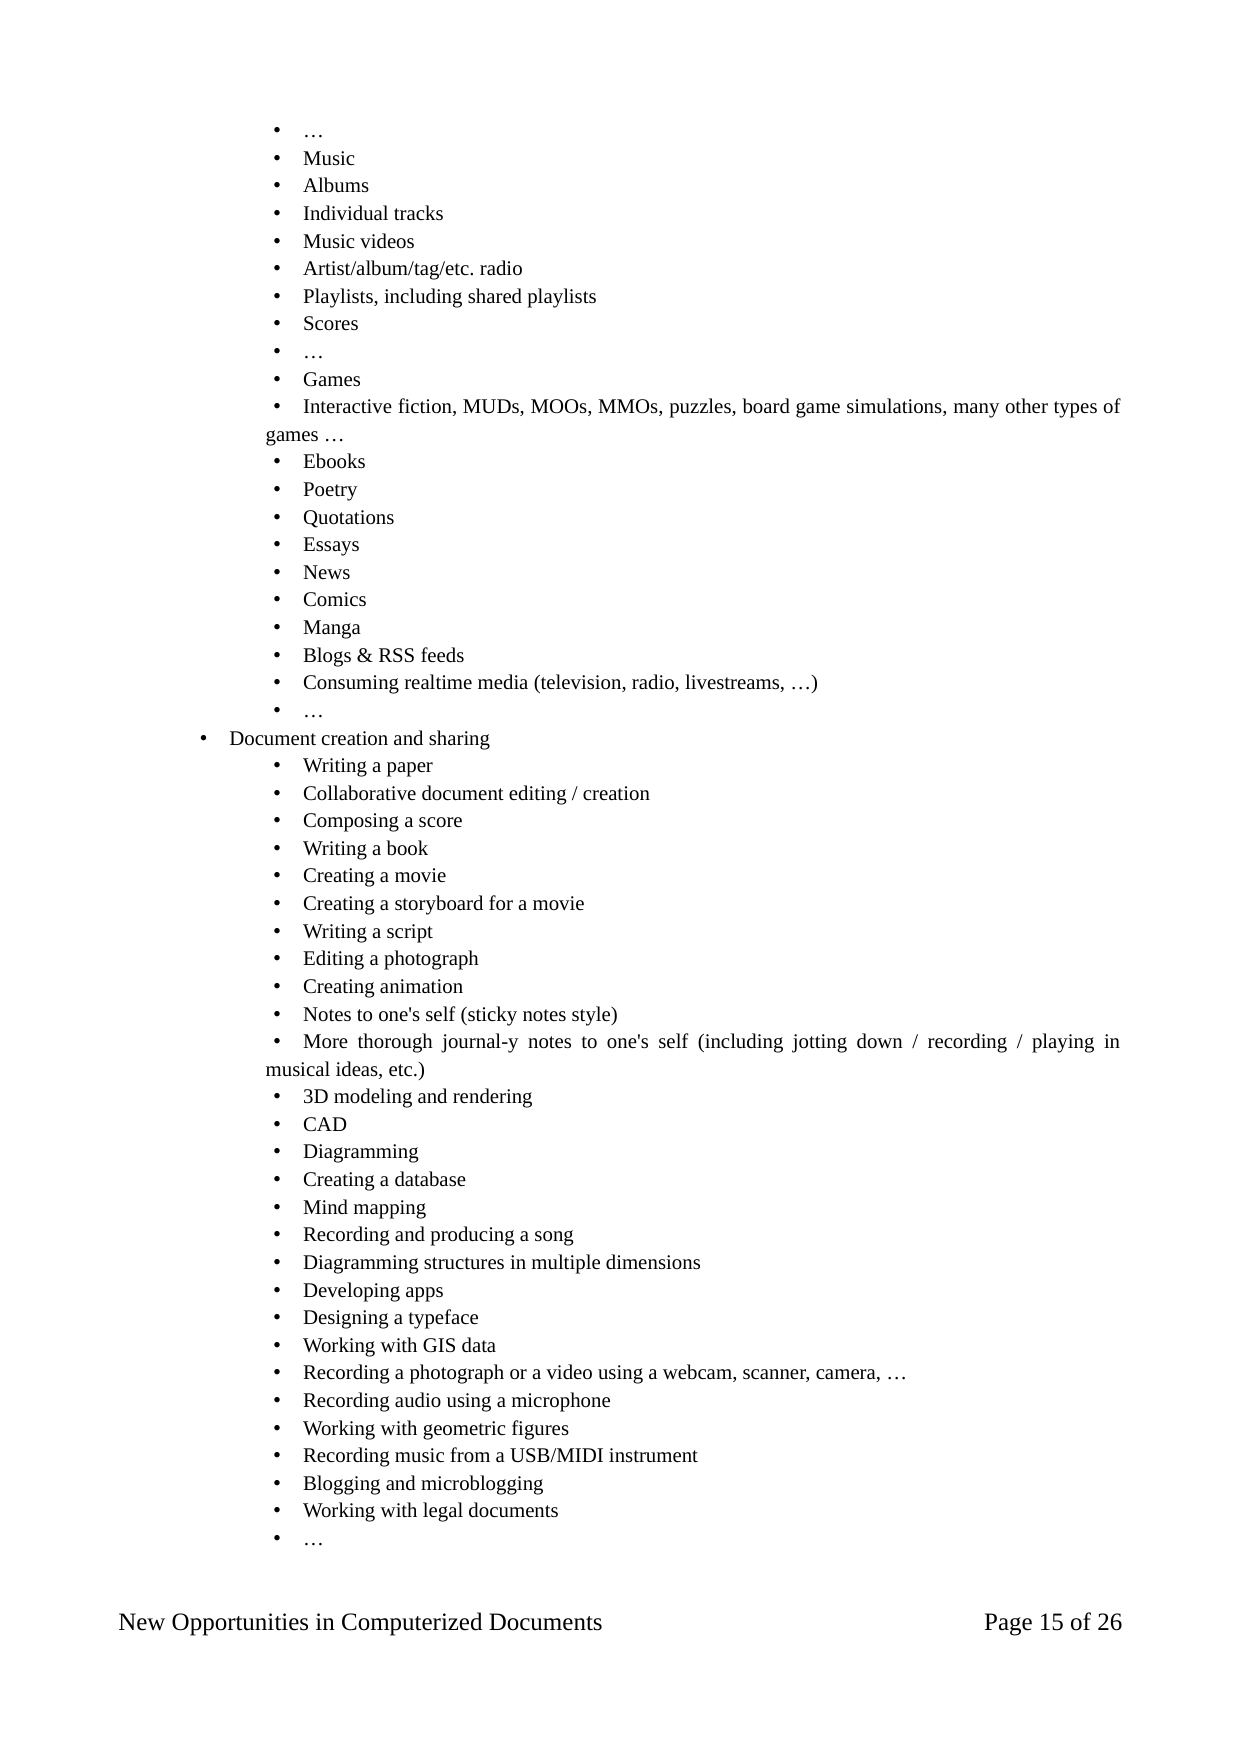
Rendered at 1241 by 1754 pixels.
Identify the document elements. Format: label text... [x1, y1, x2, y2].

list 3D modeling and rendering [236, 1084, 1122, 1108]
list Games [236, 367, 1122, 391]
list Artist/album/tag/etc. radio [236, 256, 1122, 280]
list Playlists, including shared playlists [236, 284, 1122, 308]
list Quotations [236, 504, 1122, 529]
list Notes to one's self (sticky notes style) [236, 1001, 1122, 1026]
list Consuming realtime media (television, radio, livestreams, …) [236, 670, 1122, 694]
list Music [236, 146, 1122, 170]
list Blogging and microblogging [236, 1471, 1122, 1495]
list More thorough journal-y notes to one's self (including jotting down / recording / playing in musical ideas, etc.) [236, 1029, 1122, 1081]
list Recording audio using a microphone [236, 1388, 1122, 1412]
list Developing apps [236, 1277, 1122, 1302]
list … [236, 1526, 1122, 1550]
list Designing a typeface [236, 1305, 1122, 1329]
list Document creation and sharing [162, 725, 1122, 749]
list Essays [236, 532, 1122, 556]
list Working with GIS data [236, 1333, 1122, 1357]
list Creating a movie [236, 863, 1122, 887]
list … [236, 118, 1122, 142]
list Ebooks [236, 449, 1122, 473]
list … [236, 339, 1122, 363]
list Working with geometric figures [236, 1416, 1122, 1439]
list Mind mapping [236, 1195, 1122, 1219]
list Poetry [236, 477, 1122, 501]
list Comics [236, 587, 1122, 611]
list Recording a photograph or a video using a webcam, scanner, camera, … [236, 1360, 1122, 1384]
list Diagramming structures in multiple dimensions [236, 1250, 1122, 1274]
list Writing a paper [236, 753, 1122, 777]
list Creating a database [236, 1167, 1122, 1191]
list Collaborative document editing / creation [236, 781, 1122, 805]
list Writing a script [236, 919, 1122, 943]
list Scores [236, 311, 1122, 335]
list News [236, 560, 1122, 584]
list Recording music from a USB/MIDI instrument [236, 1443, 1122, 1467]
list Recording and producing a song [236, 1222, 1122, 1246]
list Working with legal documents [236, 1498, 1122, 1522]
list Music videos [236, 228, 1122, 253]
list Individual tracks [236, 201, 1122, 225]
list Albums [236, 173, 1122, 197]
list CAD [236, 1112, 1122, 1136]
list Writing a book [236, 836, 1122, 860]
list Blogs & RSS feeds [236, 643, 1122, 667]
list … [236, 698, 1122, 722]
list Diagramming [236, 1139, 1122, 1163]
list Manga [236, 615, 1122, 639]
list Composing a score [236, 808, 1122, 832]
list Editing a photograph [236, 946, 1122, 970]
list Creating animation [236, 974, 1122, 998]
list Creating a storyboard for a movie [236, 891, 1122, 915]
list Interactive fiction, MUDs, MOOs, MMOs, puzzles, board game simulations, many other types of games … [236, 394, 1122, 446]
